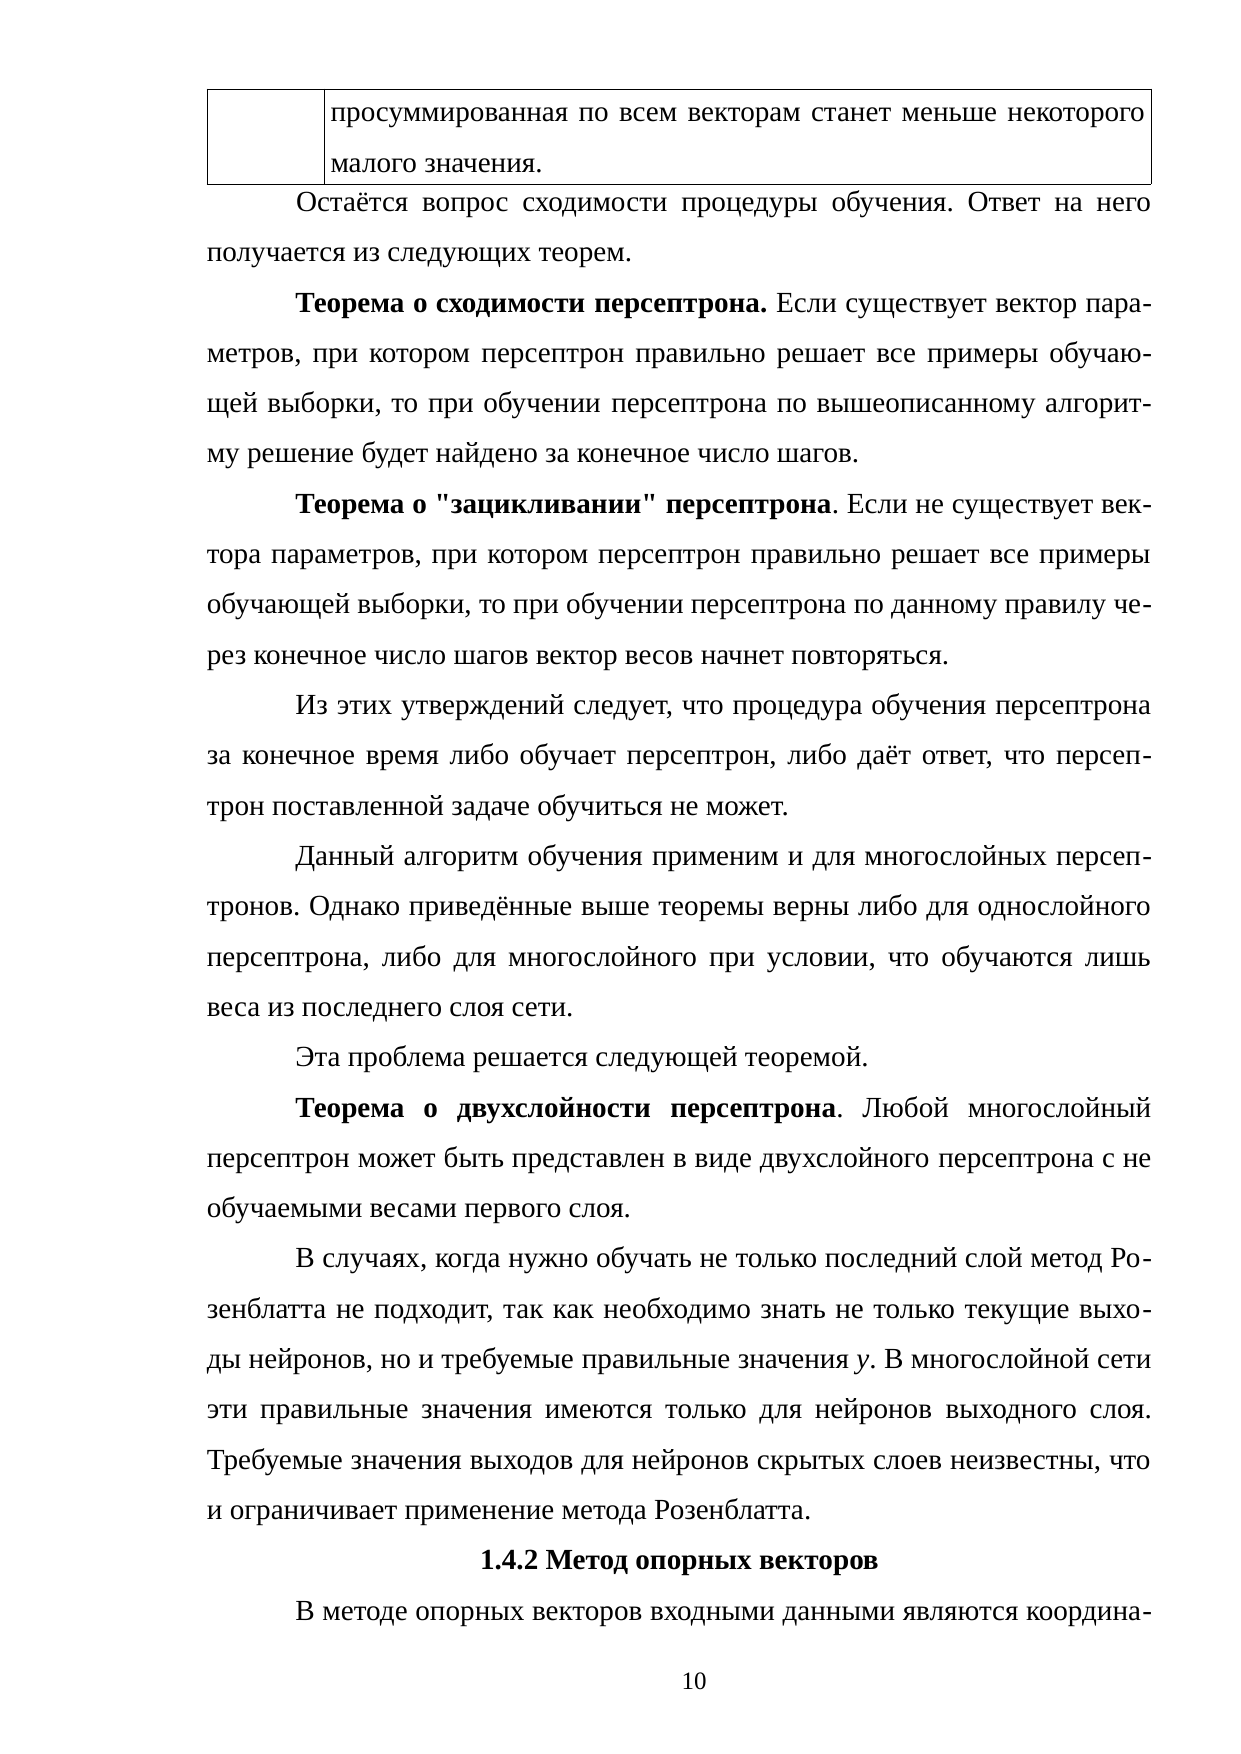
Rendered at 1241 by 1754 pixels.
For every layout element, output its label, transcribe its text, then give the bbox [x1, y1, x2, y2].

text Эта проблема решается следующей теоремой. [207, 1039, 1152, 1073]
text Из этих утверждений следует, что процедура обучения персептрона за конечное время либо обучает персептрон, либо даёт ответ, что персеп­трон поставленной задаче обучиться не может. [207, 687, 1152, 821]
text Теорема о сходимости персептрона. Если существует вектор пара­метров, при котором персептрон правильно решает все примеры обучаю­щей выборки, то при обучении персептрона по вышеописанному алгорит­му решение будет найдено за конечное число шагов. [207, 285, 1152, 469]
text Данный алгоритм обучения применим и для многослойных персеп­тронов. Однако приведённые выше теоремы верны либо для однослойного персептрона, либо для многослойного при условии, что обучаются лишь веса из последнего слоя сети. [207, 838, 1152, 1023]
text Остаётся вопрос сходимости процедуры обучения. Ответ на него получается из следующих теорем. [207, 184, 1152, 268]
text Теорема о "зацикливании" персептрона. Если не существует век­тора параметров, при котором персептрон правильно решает все примеры обучающей выборки, то при обучении персептрона по данному правилу че­рез конечное число шагов вектор весов начнет повторяться. [207, 486, 1152, 670]
text Теорема о двухслойности персептрона. Любой многослойный персептрон может быть представлен в виде двухслойного персептрона с не обучаемыми весами первого слоя. [207, 1090, 1152, 1224]
text В методе опорных векторов входными данными являются координа­ [207, 1593, 1152, 1626]
table_cell просуммированная по всем векторам станет меньше некоторого малого значения. [325, 90, 1151, 184]
table_cell [208, 90, 324, 184]
text В случаях, когда нужно обучать не только последний слой метод Ро­зенблатта не подходит, так как необходимо знать не только текущие выхо­ды нейронов, но и требуемые правильные значения y. В многослойной сети эти правильные значения имеются только для нейронов выходного слоя. Требуемые значения выходов для нейронов скрытых слоев неизвестны, что и ограничивает применение метода Розенблатта. [207, 1241, 1152, 1526]
subtitle 1.4.2 Метод опорных векторов [207, 1542, 1152, 1576]
